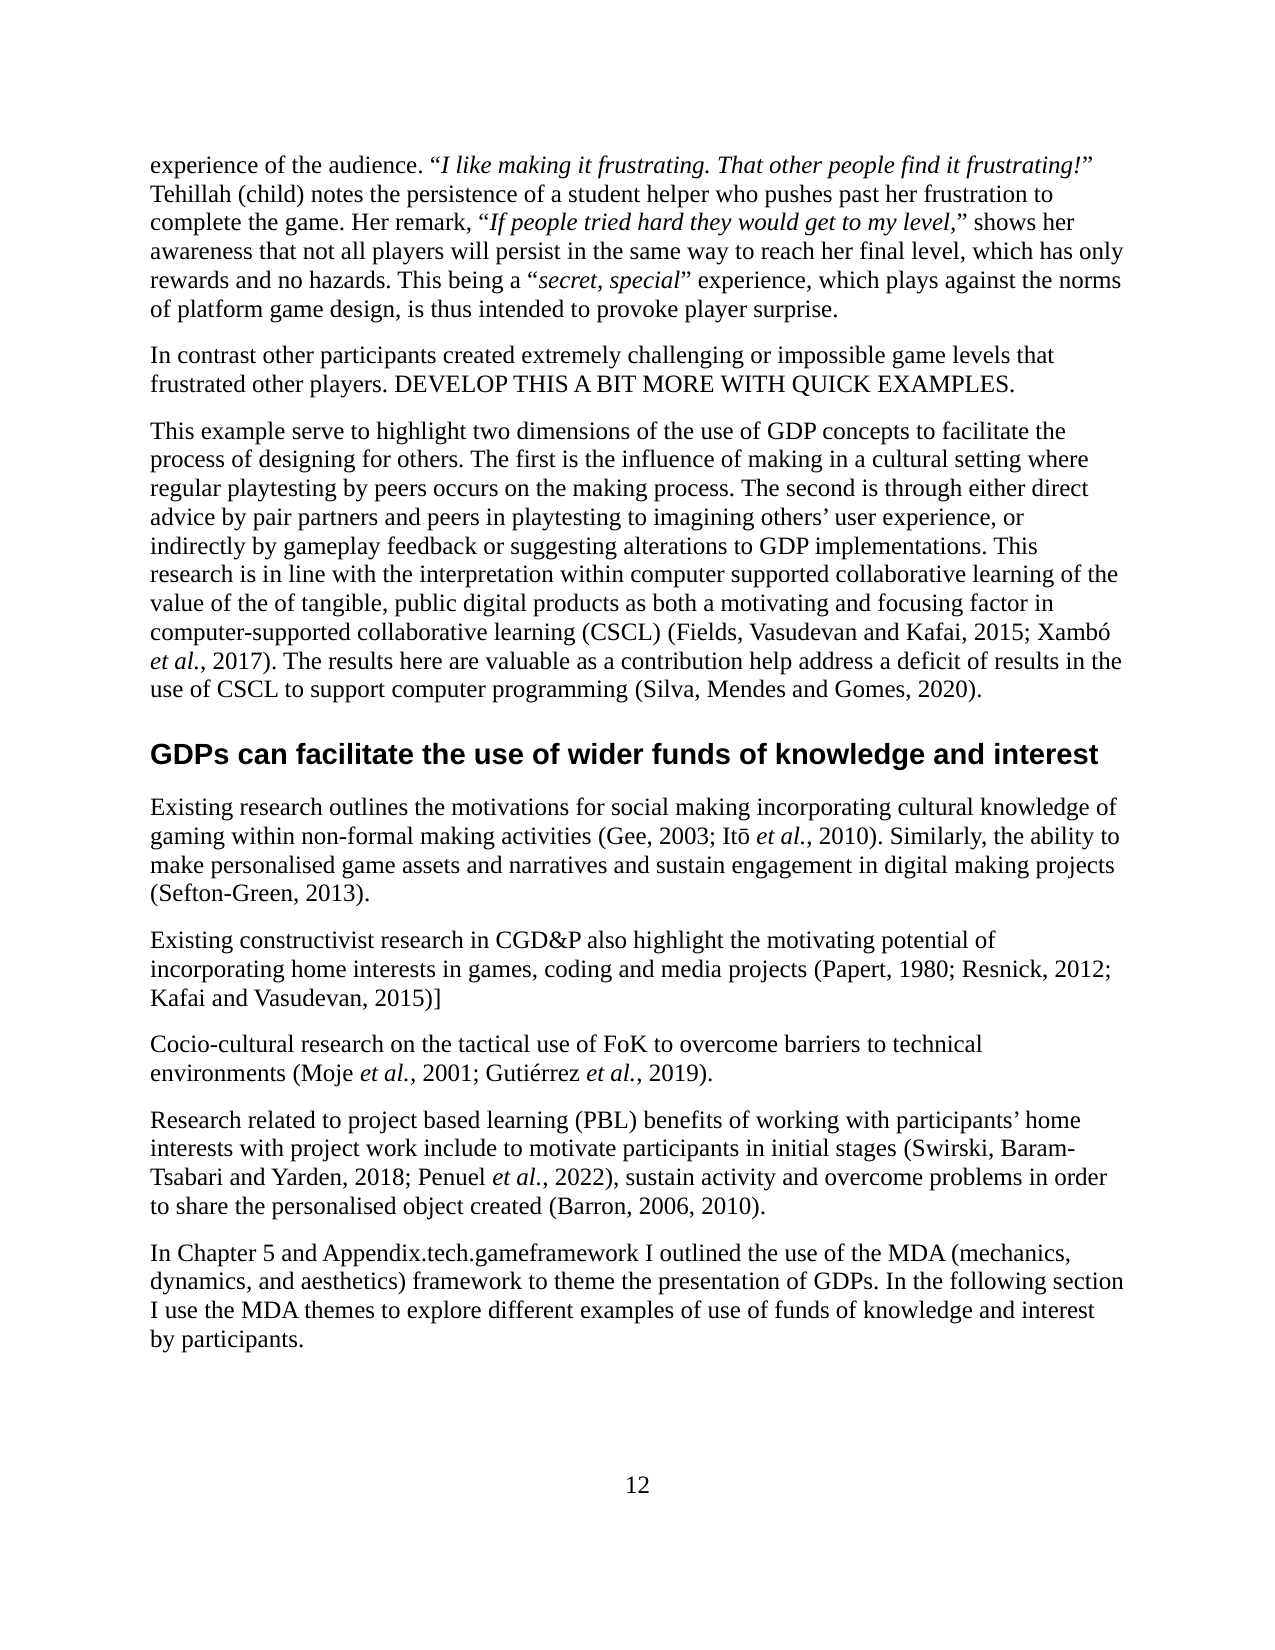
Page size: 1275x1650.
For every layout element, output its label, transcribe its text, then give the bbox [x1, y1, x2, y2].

text In Chapter 5 and Appendix.tech.gameframework I outlined the use of the MDA (mechanics, dynamics, and aesthetics) framework to theme the presentation of GDPs. In the following section I use the MDA themes to explore different examples of use of funds of knowledge and interest by participants. [150, 1238, 1125, 1353]
text Cocio-cultural research on the tactical use of FoK to overcome barriers to technical environments (Moje et al., 2001; Gutiérrez et al., 2019). [150, 1029, 1125, 1087]
text Research related to project based learning (PBL) benefits of working with participants’ home interests with project work include to motivate participants in initial stages (Swirski, Baram-Tsabari and Yarden, 2018; Penuel et al., 2022), sustain activity and overcome problems in order to share the personalised object created (Barron, 2006, 2010). [150, 1105, 1125, 1220]
text Existing research outlines the motivations for social making incorporating cultural knowledge of gaming within non-formal making activities (Gee, 2003; Itō et al., 2010). Similarly, the ability to make personalised game assets and narratives and sustain engagement in digital making projects (Sefton-Green, 2013). [150, 792, 1125, 907]
text Existing constructivist research in CGD&P also highlight the motivating potential of incorporating home interests in games, coding and media projects (Papert, 1980; Resnick, 2012; Kafai and Vasudevan, 2015)] [150, 925, 1125, 1011]
text In contrast other participants created extremely challenging or impossible game levels that frustrated other players. DEVELOP THIS A BIT MORE WITH QUICK EXAMPLES. [150, 340, 1125, 398]
text This example serve to highlight two dimensions of the use of GDP concepts to facilitate the process of designing for others. The first is the influence of making in a cultural setting where regular playtesting by peers occurs on the making process. The second is through either direct advice by pair partners and peers in playtesting to imagining others’ user experience, or indirectly by gameplay feedback or suggesting alterations to GDP implementations. This research is in line with the interpretation within computer supported collaborative learning of the value of the of tangible, public digital products as both a motivating and focusing factor in computer-supported collaborative learning (CSCL) (Fields, Vasudevan and Kafai, 2015; Xambó et al., 2017). The results here are valuable as a contribution help address a deficit of results in the use of CSCL to support computer programming (Silva, Mendes and Gomes, 2020). [150, 416, 1125, 703]
subtitle GDPs can facilitate the use of wider funds of knowledge and interest [150, 737, 1125, 771]
text experience of the audience. “I like making it frustrating. That other people find it frustrating!” Tehillah (child) notes the persistence of a student helper who pushes past her frustration to complete the game. Her remark, “If people tried hard they would get to my level,” shows her awareness that not all players will persist in the same way to reach her final level, which has only rewards and no hazards. This being a “secret, special” experience, which plays against the norms of platform game design, is thus intended to provoke player surprise. [150, 150, 1125, 322]
